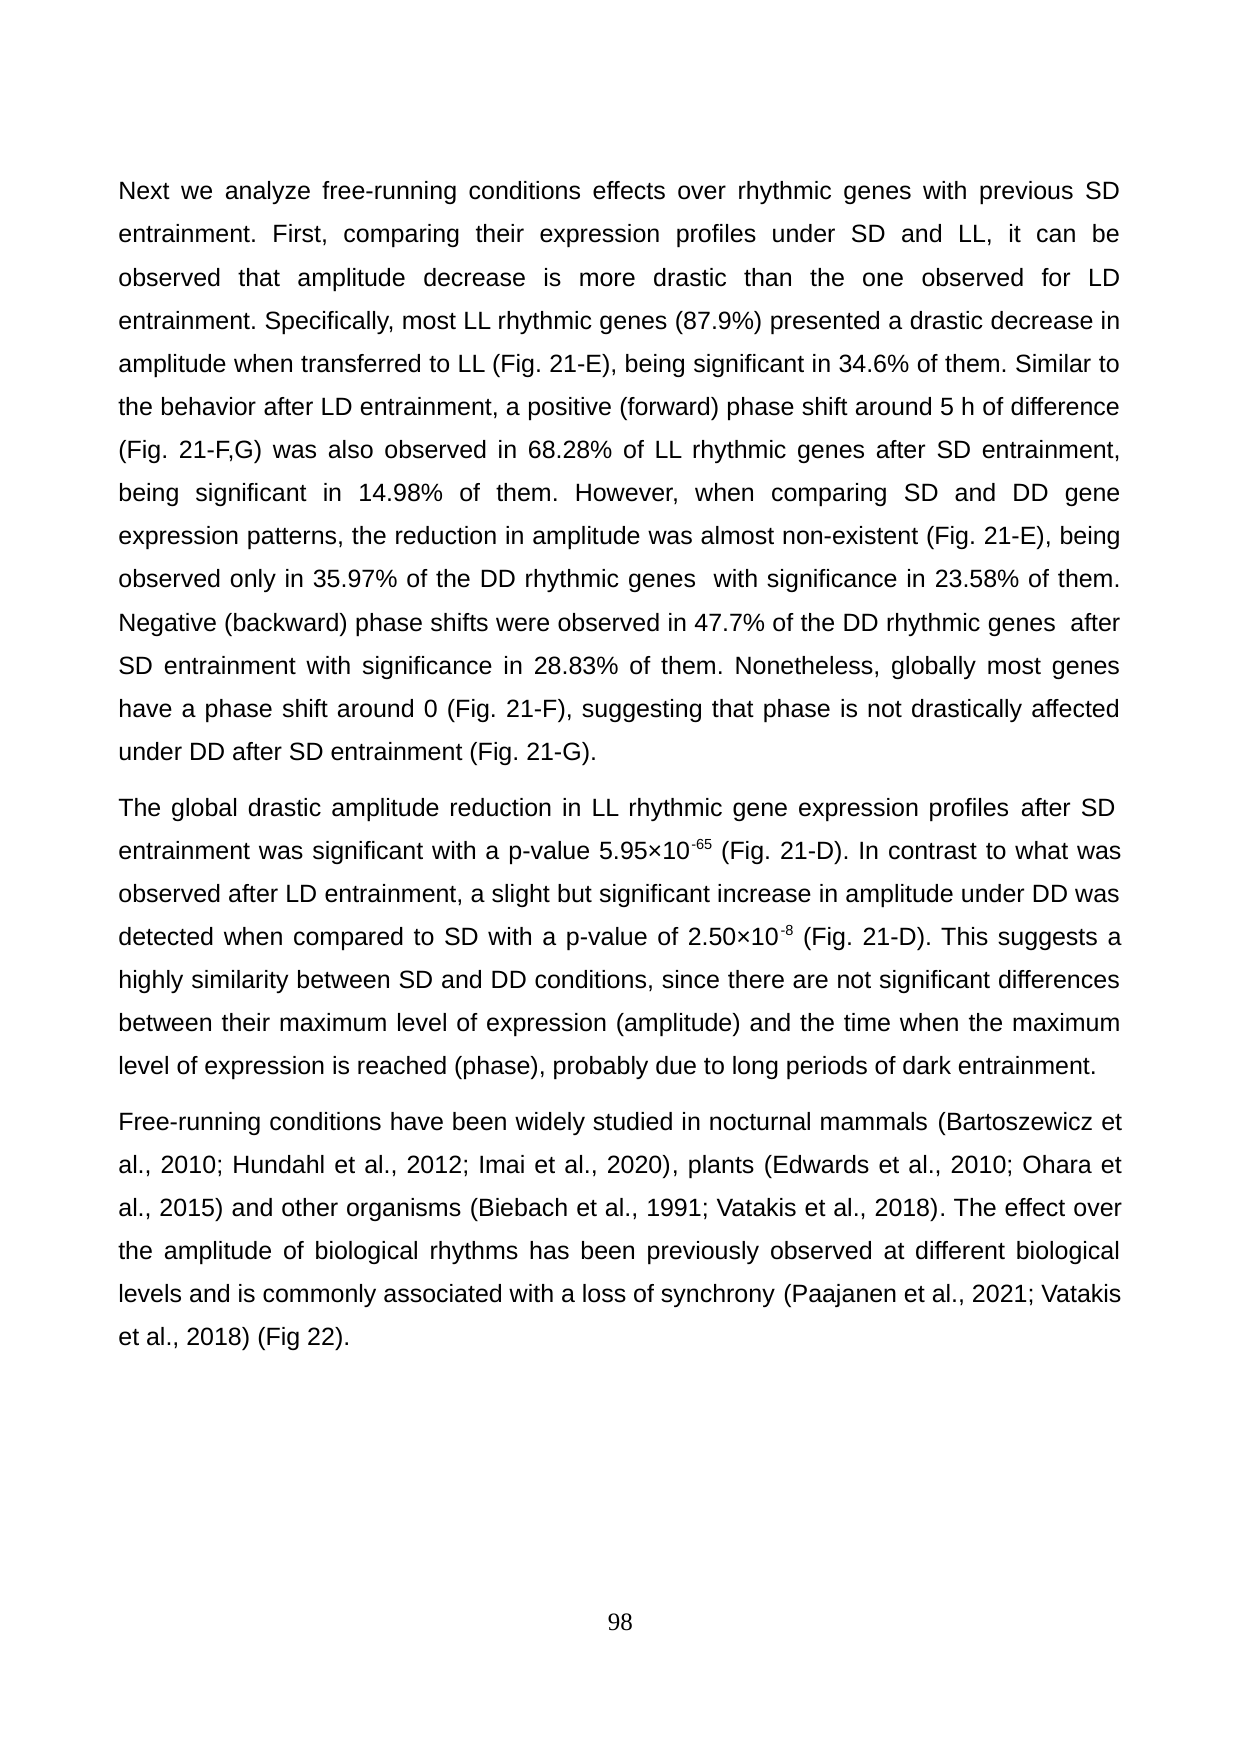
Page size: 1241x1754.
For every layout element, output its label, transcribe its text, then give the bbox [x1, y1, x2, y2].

text Free-running conditions have been widely studied in nocturnal mammals (Bartoszewicz et al., 2010; Hundahl et al., 2012; Imai et al., 2020)⁠, plants (Edwards et al., 2010; Ohara et al., 2015)⁠ and other organisms (Biebach et al., 1991; Vatakis et al., 2018)⁠. The effect over the amplitude of biological rhythms has been previously observed at different biological levels and is commonly associated with a loss of synchrony (Paajanen et al., 2021; Vatakis et al., 2018)⁠ (Fig 22). [118, 1107, 1122, 1351]
text The global drastic amplitude reduction in LL rhythmic gene expression profiles after SD entrainment was significant with a p-value 5.95×10-65 (Fig. 21-D). In contrast to what was observed after LD entrainment, a slight but significant increase in amplitude under DD was detected when compared to SD with a p-value of 2.50×10-8 (Fig. 21-D). This suggests a highly similarity between SD and DD conditions, since there are not significant differences between their maximum level of expression (amplitude) and the time when the maximum level of expression is reached (phase), probably due to long periods of dark entrainment. [118, 792, 1122, 1080]
text Next we analyze free-running conditions effects over rhythmic genes with previous SD entrainment. First, comparing their expression profiles under SD and LL, it can be observed that amplitude decrease is more drastic than the one observed for LD entrainment. Specifically, most LL rhythmic genes (87.9%) presented a drastic decrease in amplitude when transferred to LL (Fig. 21-E), being significant in 34.6% of them. Similar to the behavior after LD entrainment, a positive (forward) phase shift around 5 h of difference (Fig. 21-F,G) was also observed in 68.28% of LL rhythmic genes after SD entrainment, being significant in 14.98% of them. However, when comparing SD and DD gene expression patterns, the reduction in amplitude was almost non-existent (Fig. 21-E), being observed only in 35.97% of the DD rhythmic genes with significance in 23.58% of them. Negative (backward) phase shifts were observed in 47.7% of the DD rhythmic genes after SD entrainment with significance in 28.83% of them. Nonetheless, globally most genes have a phase shift around 0 (Fig. 21-F), suggesting that phase is not drastically affected under DD after SD entrainment (Fig. 21-G). [118, 176, 1122, 766]
